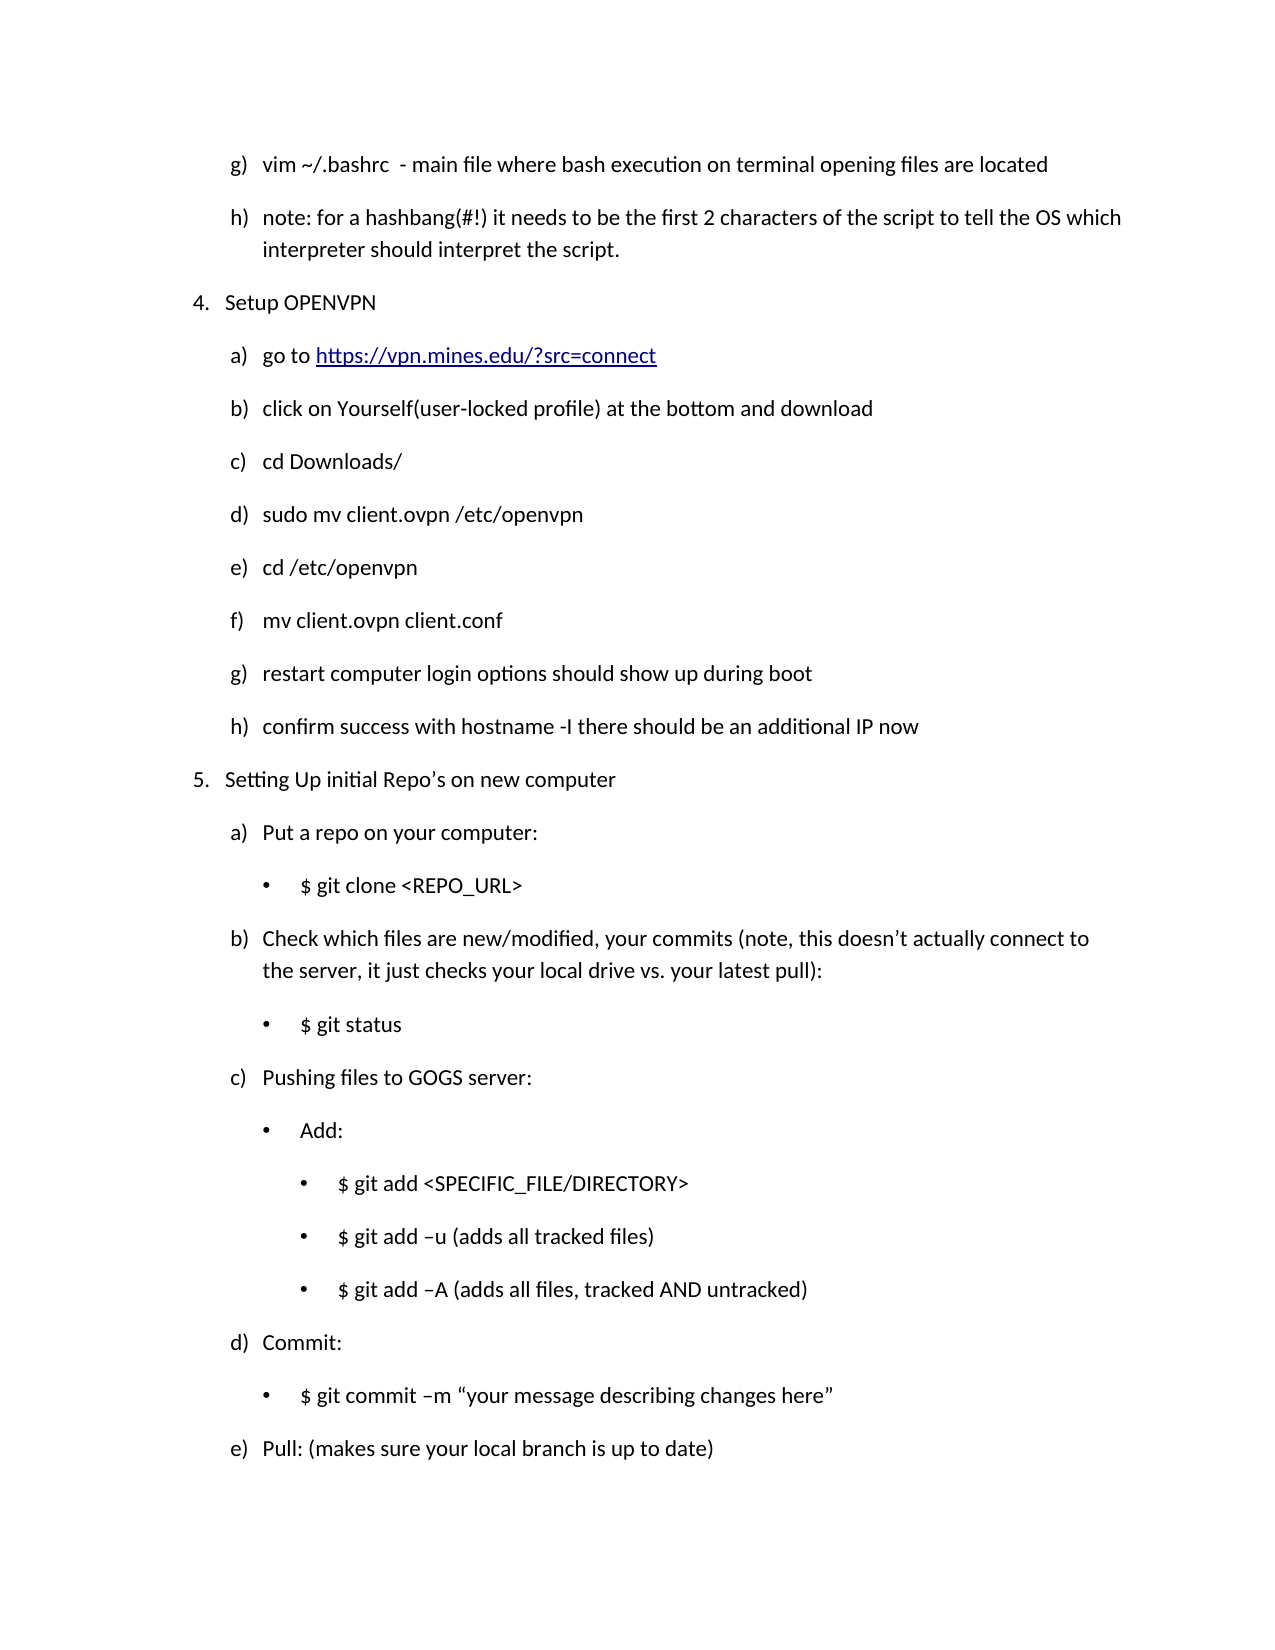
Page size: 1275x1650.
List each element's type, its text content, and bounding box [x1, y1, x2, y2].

list $ git clone <REPO_URL> [262, 871, 1125, 899]
list cd Downloads/ [225, 447, 1125, 475]
list Setting Up initial Repo’s on new computer [187, 765, 1125, 793]
list $ git commit –m “your message describing changes here” [262, 1381, 1125, 1409]
list Setup OPENVPN [187, 288, 1125, 316]
list Pushing files to GOGS server: [225, 1063, 1125, 1091]
list Check which files are new/modified, your commits (note, this doesn’t actually connect to the server, it just checks your local drive vs. your latest pull): [225, 924, 1125, 985]
list sudo mv client.ovpn /etc/openvpn [225, 500, 1125, 528]
list note: for a hashbang(#!) it needs to be the first 2 characters of the script to tell the OS which interpreter should interpret the script. [225, 203, 1125, 263]
list confirm success with hostname -I there should be an additional IP now [225, 712, 1125, 740]
list $ git add –u (adds all tracked files) [300, 1222, 1125, 1250]
list go to https://vpn.mines.edu/?src=connect [225, 341, 1125, 369]
list $ git add –A (adds all files, tracked AND untracked) [300, 1275, 1125, 1303]
list restart computer login options should show up during boot [225, 659, 1125, 687]
list Add: [262, 1116, 1125, 1144]
list cd /etc/openvpn [225, 553, 1125, 581]
list mv client.ovpn client.conf [225, 606, 1125, 634]
list vim ~/.bashrc - main file where bash execution on terminal opening files are located [225, 150, 1125, 178]
list $ git add <SPECIFIC_FILE/DIRECTORY> [300, 1169, 1125, 1197]
list Commit: [225, 1328, 1125, 1356]
list $ git status [262, 1010, 1125, 1038]
list Pull: (makes sure your local branch is up to date) [225, 1434, 1125, 1462]
list Put a repo on your computer: [225, 818, 1125, 846]
list click on Yourself(user-locked profile) at the bottom and download [225, 394, 1125, 422]
